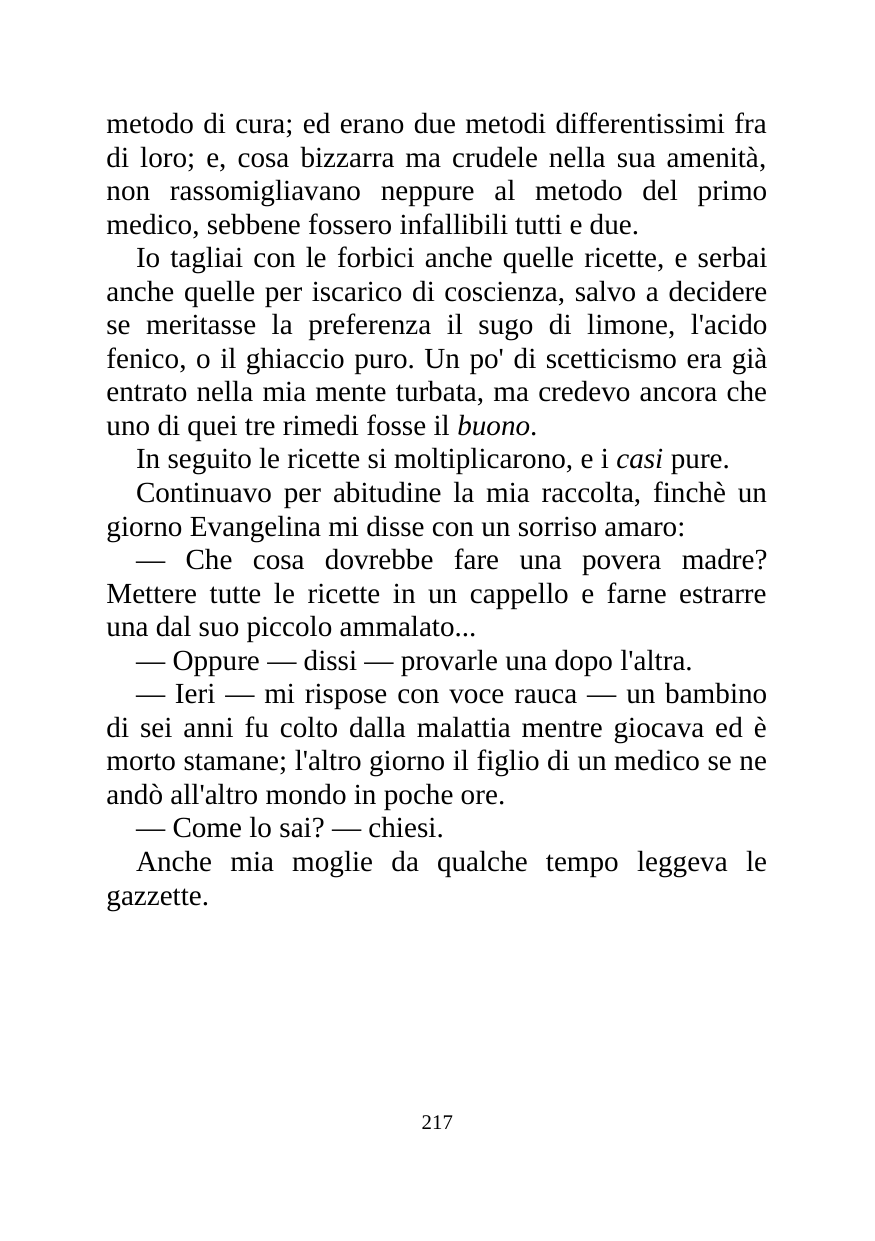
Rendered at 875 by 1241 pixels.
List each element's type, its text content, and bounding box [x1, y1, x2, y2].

text Io tagliai con le forbici anche quelle ricette, e serbai anche quelle per iscarico di coscienza, salvo a decidere se meritasse la preferenza il sugo di limone, l'acido fenico, o il ghiaccio puro. Un po' di scetticismo era già entrato nella mia mente turbata, ma credevo ancora che uno di quei tre rimedi fosse il buono. [106, 240, 768, 442]
text In seguito le ricette si moltiplicarono, e i casi pure. [106, 442, 768, 475]
text — Oppure — dissi — provarle una dopo l'altra. [106, 643, 768, 676]
text Continuavo per abitudine la mia raccolta, finchè un giorno Evangelina mi disse con un sorriso amaro: [106, 475, 768, 542]
text — Come lo sai? — chiesi. [106, 811, 768, 844]
text — Che cosa dovrebbe fare una povera madre? Mettere tutte le ricette in un cappello e farne estrarre una dal suo piccolo ammalato... [106, 542, 768, 643]
text metodo di cura; ed erano due metodi differentissimi fra di loro; e, cosa bizzarra ma crudele nella sua amenità, non rassomigliavano neppure al metodo del primo medico, sebbene fossero infallibili tutti e due. [106, 106, 768, 240]
text Anche mia moglie da qualche tempo leggeva le gazzette. [106, 844, 768, 911]
text — Ieri — mi rispose con voce rauca — un bambino di sei anni fu colto dalla malattia mentre giocava ed è morto stamane; l'altro giorno il figlio di un medico se ne andò all'altro mondo in poche ore. [106, 676, 768, 811]
